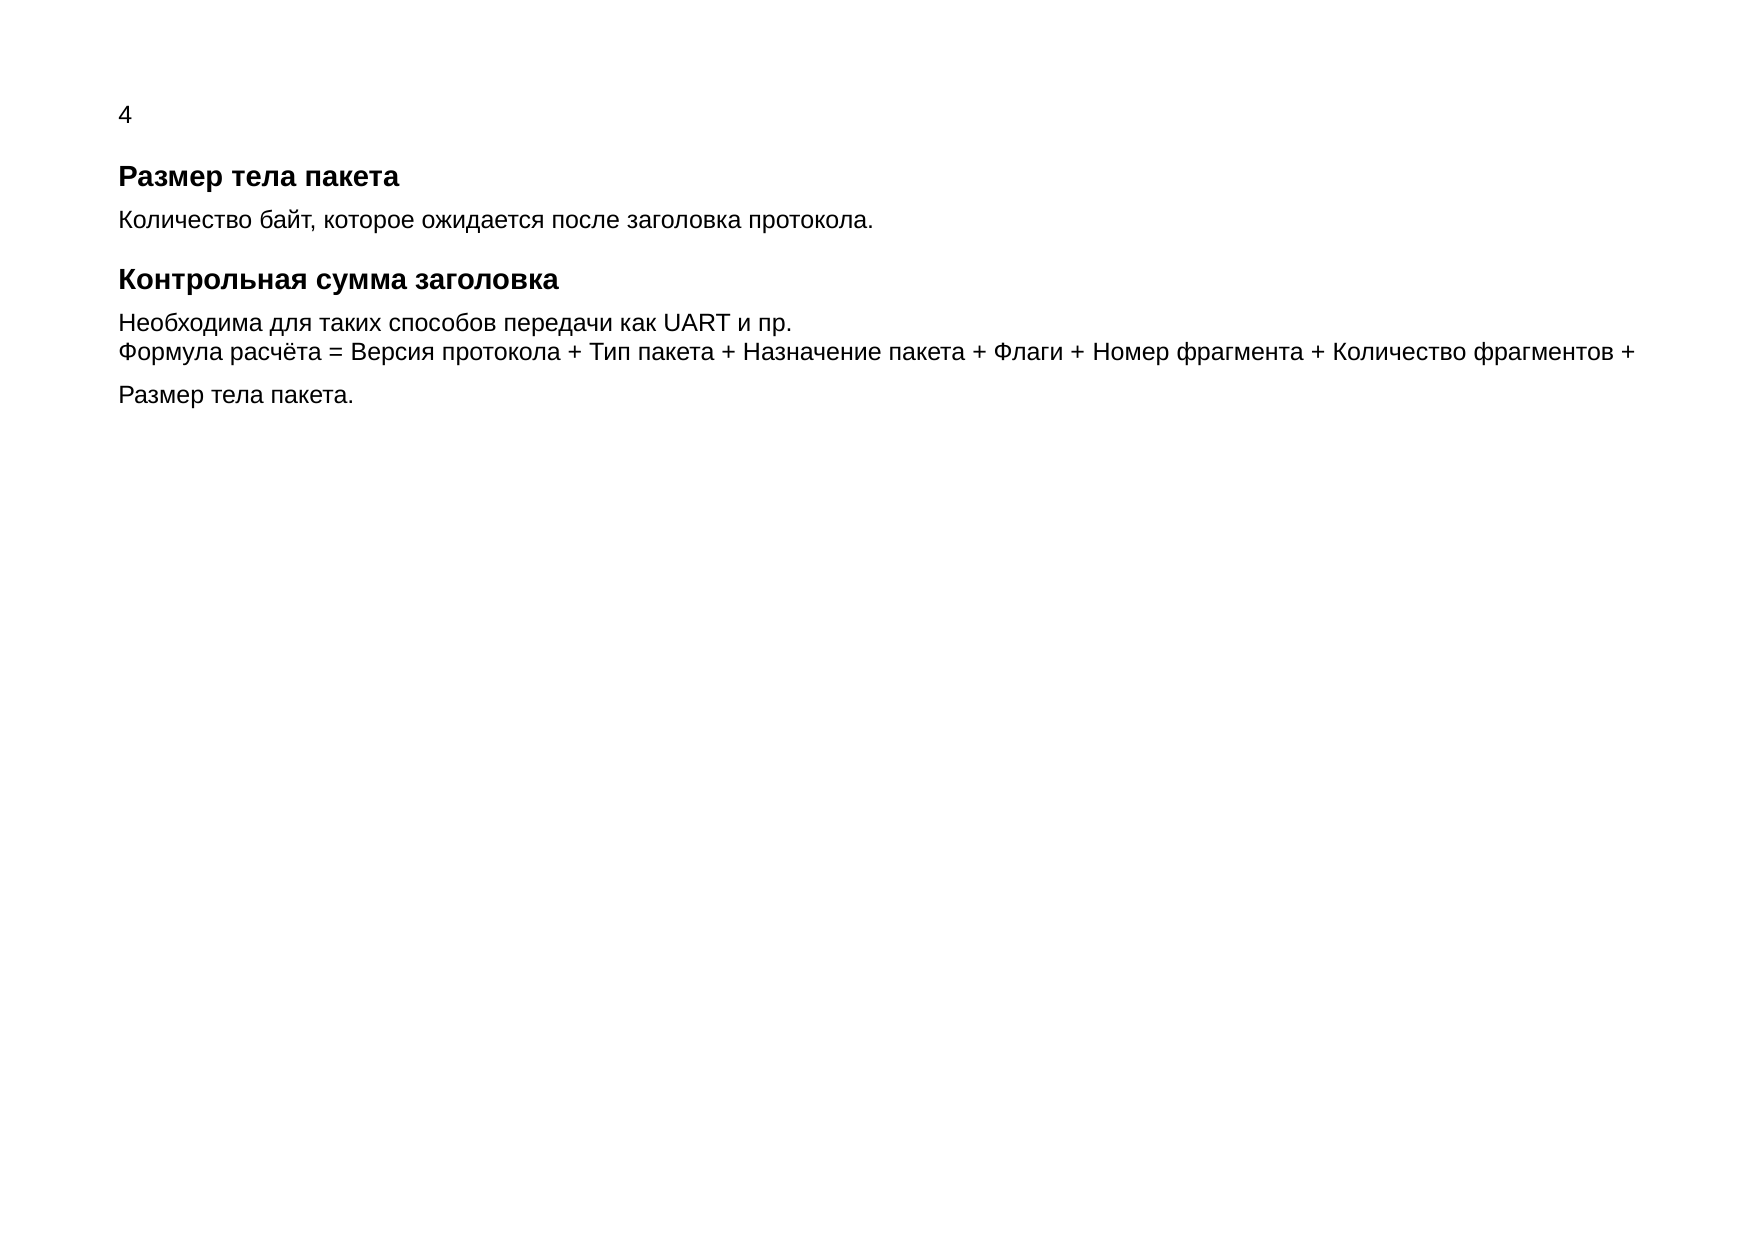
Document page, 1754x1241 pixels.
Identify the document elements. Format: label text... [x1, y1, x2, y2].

subtitle Контрольная сумма заголовка [118, 262, 1636, 296]
text Количество байт, которое ожидается после заголовка протокола. [118, 205, 1636, 233]
subtitle Размер тела пакета [118, 159, 1636, 192]
text Необходима для таких способов передачи как UART и пр. [118, 308, 1636, 337]
text Формула расчёта = Версия протокола + Тип пакета + Назначение пакета + Флаги + Номер фрагмента + Количество фрагментов + Размер тела пакета. [118, 337, 1636, 409]
